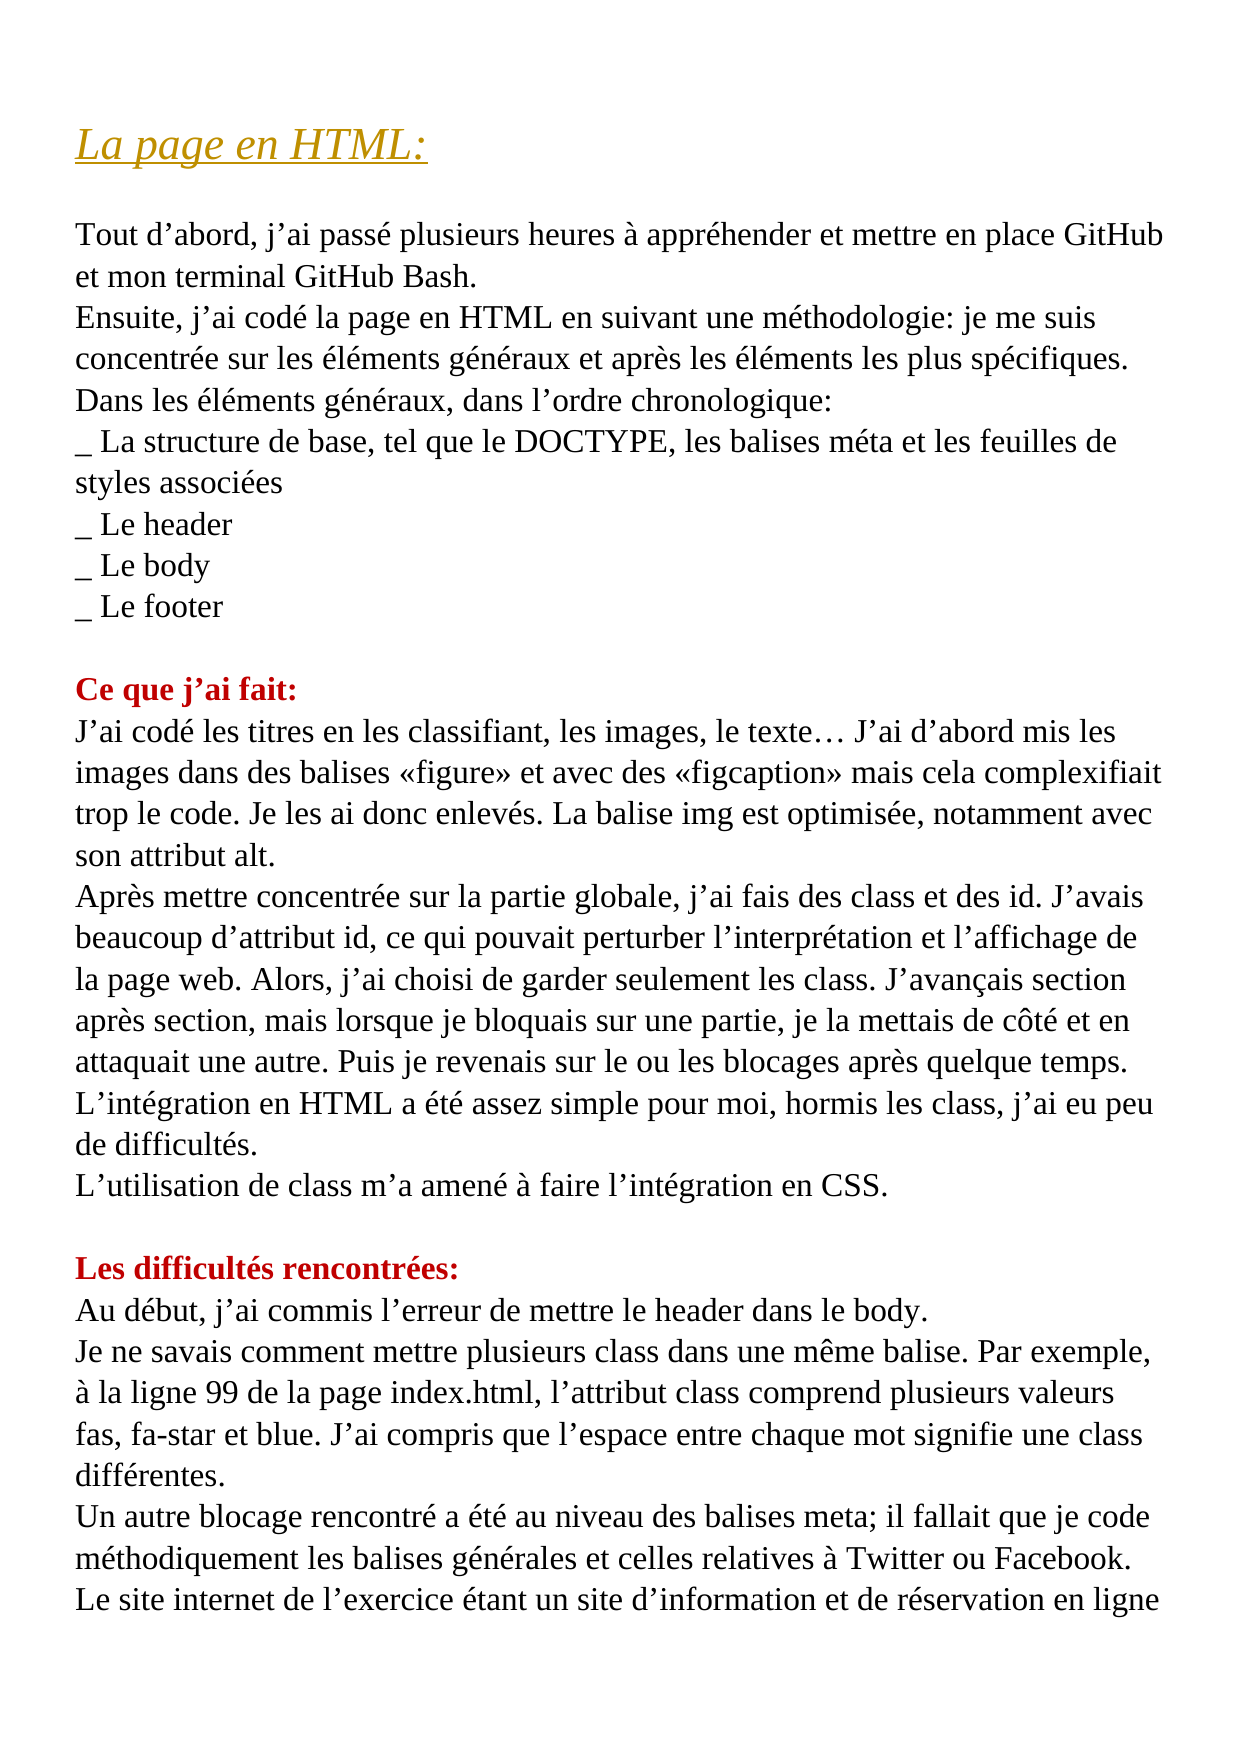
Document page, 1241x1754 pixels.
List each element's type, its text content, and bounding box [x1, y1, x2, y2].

text Après mettre concentrée sur la partie globale, j’ai fais des class et des id. J’avais beaucoup d’attribut id, ce qui pouvait perturber l’interprétation et l’affichage de la page web. Alors, j’ai choisi de garder seulement les class. J’avançais section après section, mais lorsque je bloquais sur une partie, je la mettais de côté et en attaquait une autre. Puis je revenais sur le ou les blocages après quelque temps. L’intégration en HTML a été assez simple pour moi, hormis les class, j’ai eu peu de difficultés. [75, 876, 1165, 1163]
text Les difficultés rencontrées: [75, 1248, 1165, 1287]
text J’ai codé les titres en les classifiant, les images, le texte… J’ai d’abord mis les images dans des balises «figure» et avec des «figcaption» mais cela complexifiait trop le code. Je les ai donc enlevés. La balise img est optimisée, notamment avec son attribut alt. [75, 711, 1165, 873]
text Ensuite, j’ai codé la page en HTML en suivant une méthodologie: je me suis concentrée sur les éléments généraux et après les éléments les plus spécifiques. [75, 297, 1165, 377]
text Un autre blocage rencontré a été au niveau des balises meta; il fallait que je code méthodiquement les balises générales et celles relatives à Twitter ou Facebook. Le site internet de l’exercice étant un site d’information et de réservation en ligne [75, 1497, 1165, 1618]
text Ce que j’ai fait: [75, 669, 1165, 708]
text _ Le header [75, 504, 1165, 542]
text _ Le body [75, 545, 1165, 584]
text Au début, j’ai commis l’erreur de mettre le header dans le body. [75, 1290, 1165, 1328]
text Dans les éléments généraux, dans l’ordre chronologique: [75, 380, 1165, 418]
text Tout d’abord, j’ai passé plusieurs heures à appréhender et mettre en place GitHub et mon terminal GitHub Bash. [75, 214, 1165, 294]
text Je ne savais comment mettre plusieurs class dans une même balise. Par exemple, à la ligne 99 de la page index.html, l’attribut class comprend plusieurs valeurs fas, fa-star et blue. J’ai compris que l’espace entre chaque mot signifie une class différentes. [75, 1331, 1165, 1493]
text L’utilisation de class m’a amené à faire l’intégration en CSS. [75, 1166, 1165, 1204]
text _ La structure de base, tel que le DOCTYPE, les balises méta et les feuilles de styles associées [75, 421, 1165, 501]
text _ Le footer [75, 587, 1165, 625]
text La page en HTML: [75, 116, 1165, 169]
